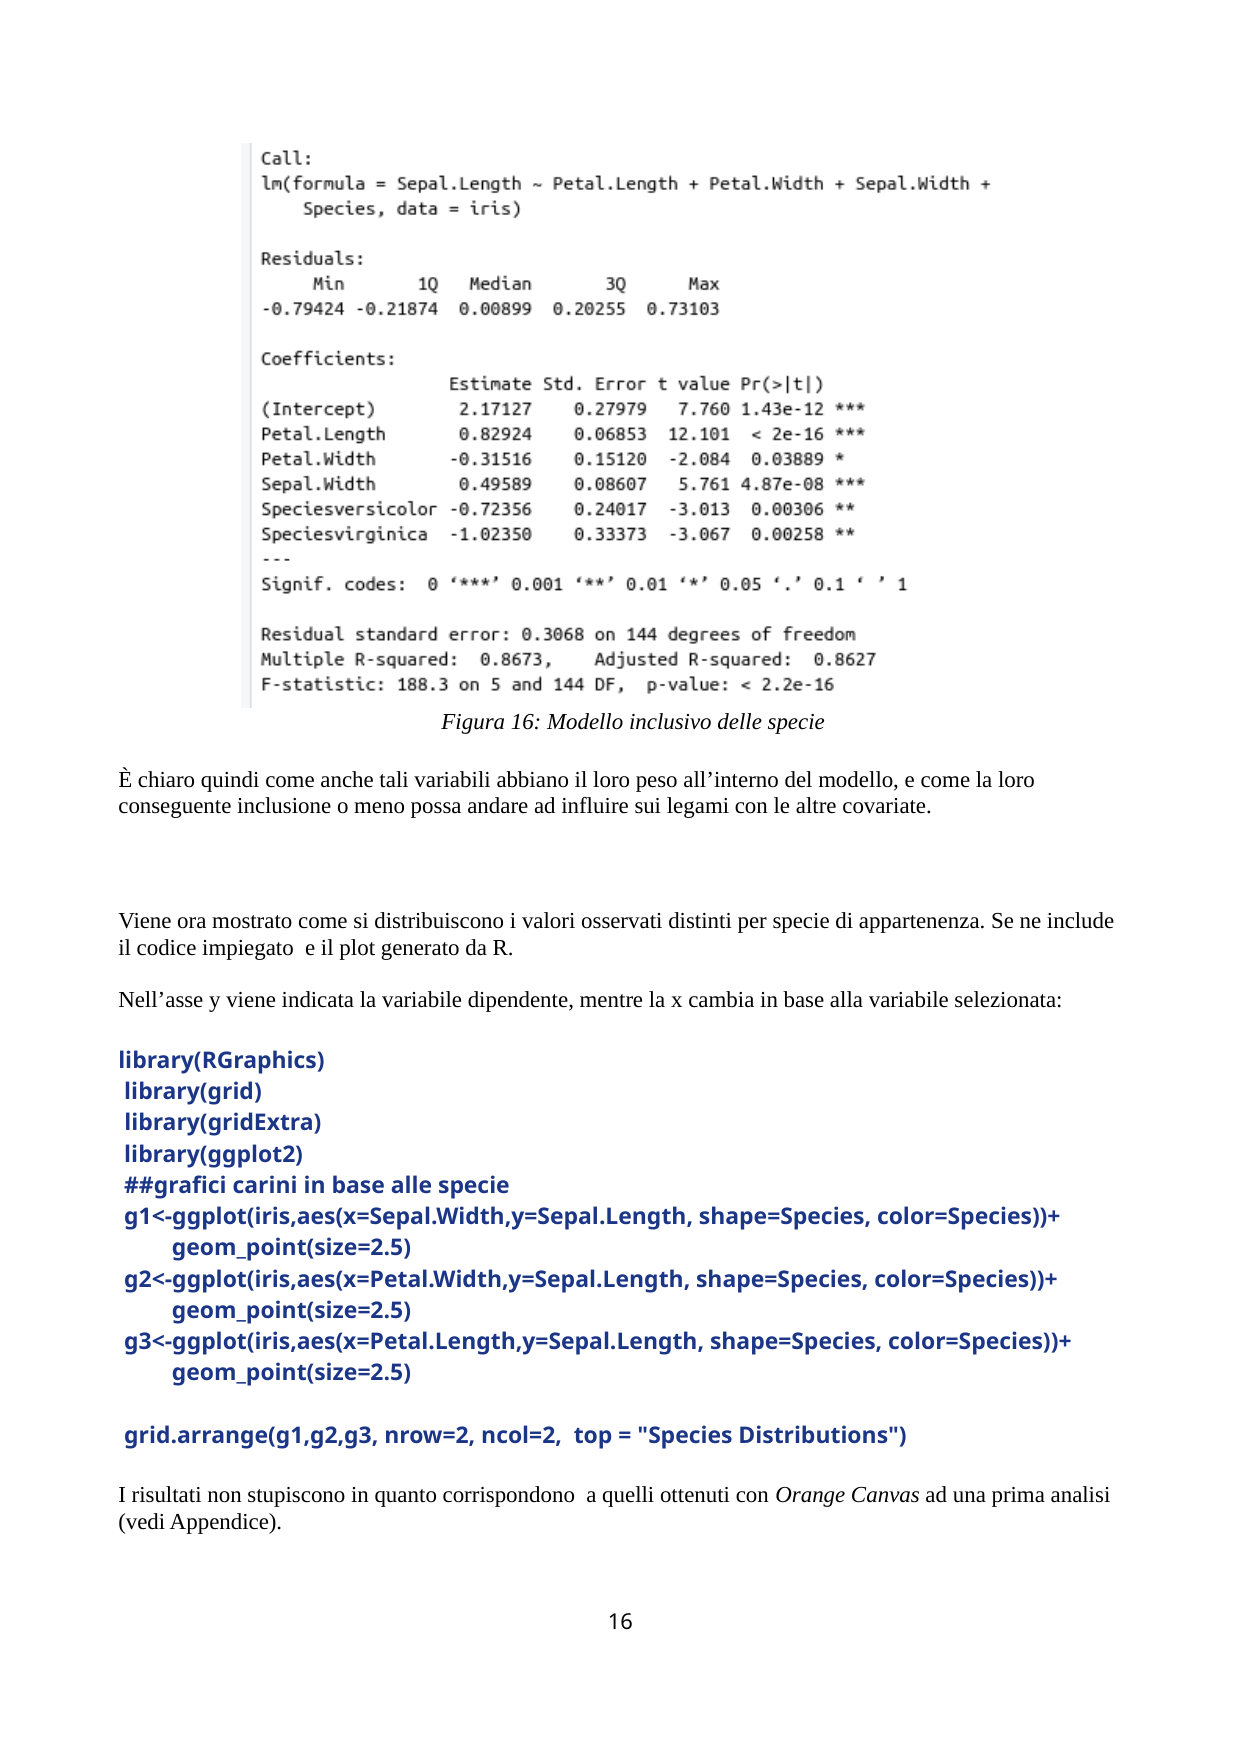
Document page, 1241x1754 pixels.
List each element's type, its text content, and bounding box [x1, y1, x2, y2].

text g1<-ggplot(iris,aes(x=Sepal.Width,y=Sepal.Length, shape=Species, color=Species))+ [118, 1200, 1122, 1231]
text library(grid) [118, 1075, 1122, 1106]
text library(ggplot2) [118, 1138, 1122, 1169]
text È chiaro quindi come anche tali variabili abbiano il loro peso all’interno del modello, e come la loro conseguente inclusione o meno possa andare ad influire sui legami con le altre covariate. [118, 766, 1122, 818]
text Nell’asse y viene indicata la variabile dipendente, mentre la x cambia in base alla variabile selezionata: [118, 986, 1122, 1013]
text library(gridExtra) [118, 1106, 1122, 1138]
text geom_point(size=2.5) [118, 1231, 1122, 1263]
text I risultati non stupiscono in quanto corrispondono a quelli ottenuti con Orange Canvas ad una prima analisi (vedi Appendice). [118, 1481, 1122, 1534]
text g2<-ggplot(iris,aes(x=Petal.Width,y=Sepal.Length, shape=Species, color=Species))+ [118, 1263, 1122, 1294]
text grid.arrange(g1,g2,g3, nrow=2, ncol=2, top = "Species Distributions") [118, 1419, 1122, 1450]
text geom_point(size=2.5) [118, 1356, 1122, 1388]
picture [241, 143, 1028, 708]
text g3<-ggplot(iris,aes(x=Petal.Length,y=Sepal.Length, shape=Species, color=Species))+ [118, 1325, 1122, 1356]
text Viene ora mostrato come si distribuiscono i valori osservati distinti per specie di appartenenza. Se ne include il codice impiegato e il plot generato da R. [118, 907, 1122, 960]
text Figura 16: Modello inclusivo delle specie [241, 708, 1027, 734]
text ##grafici carini in base alle specie [118, 1169, 1122, 1200]
text library(RGraphics) [118, 1044, 1122, 1075]
text geom_point(size=2.5) [118, 1294, 1122, 1325]
